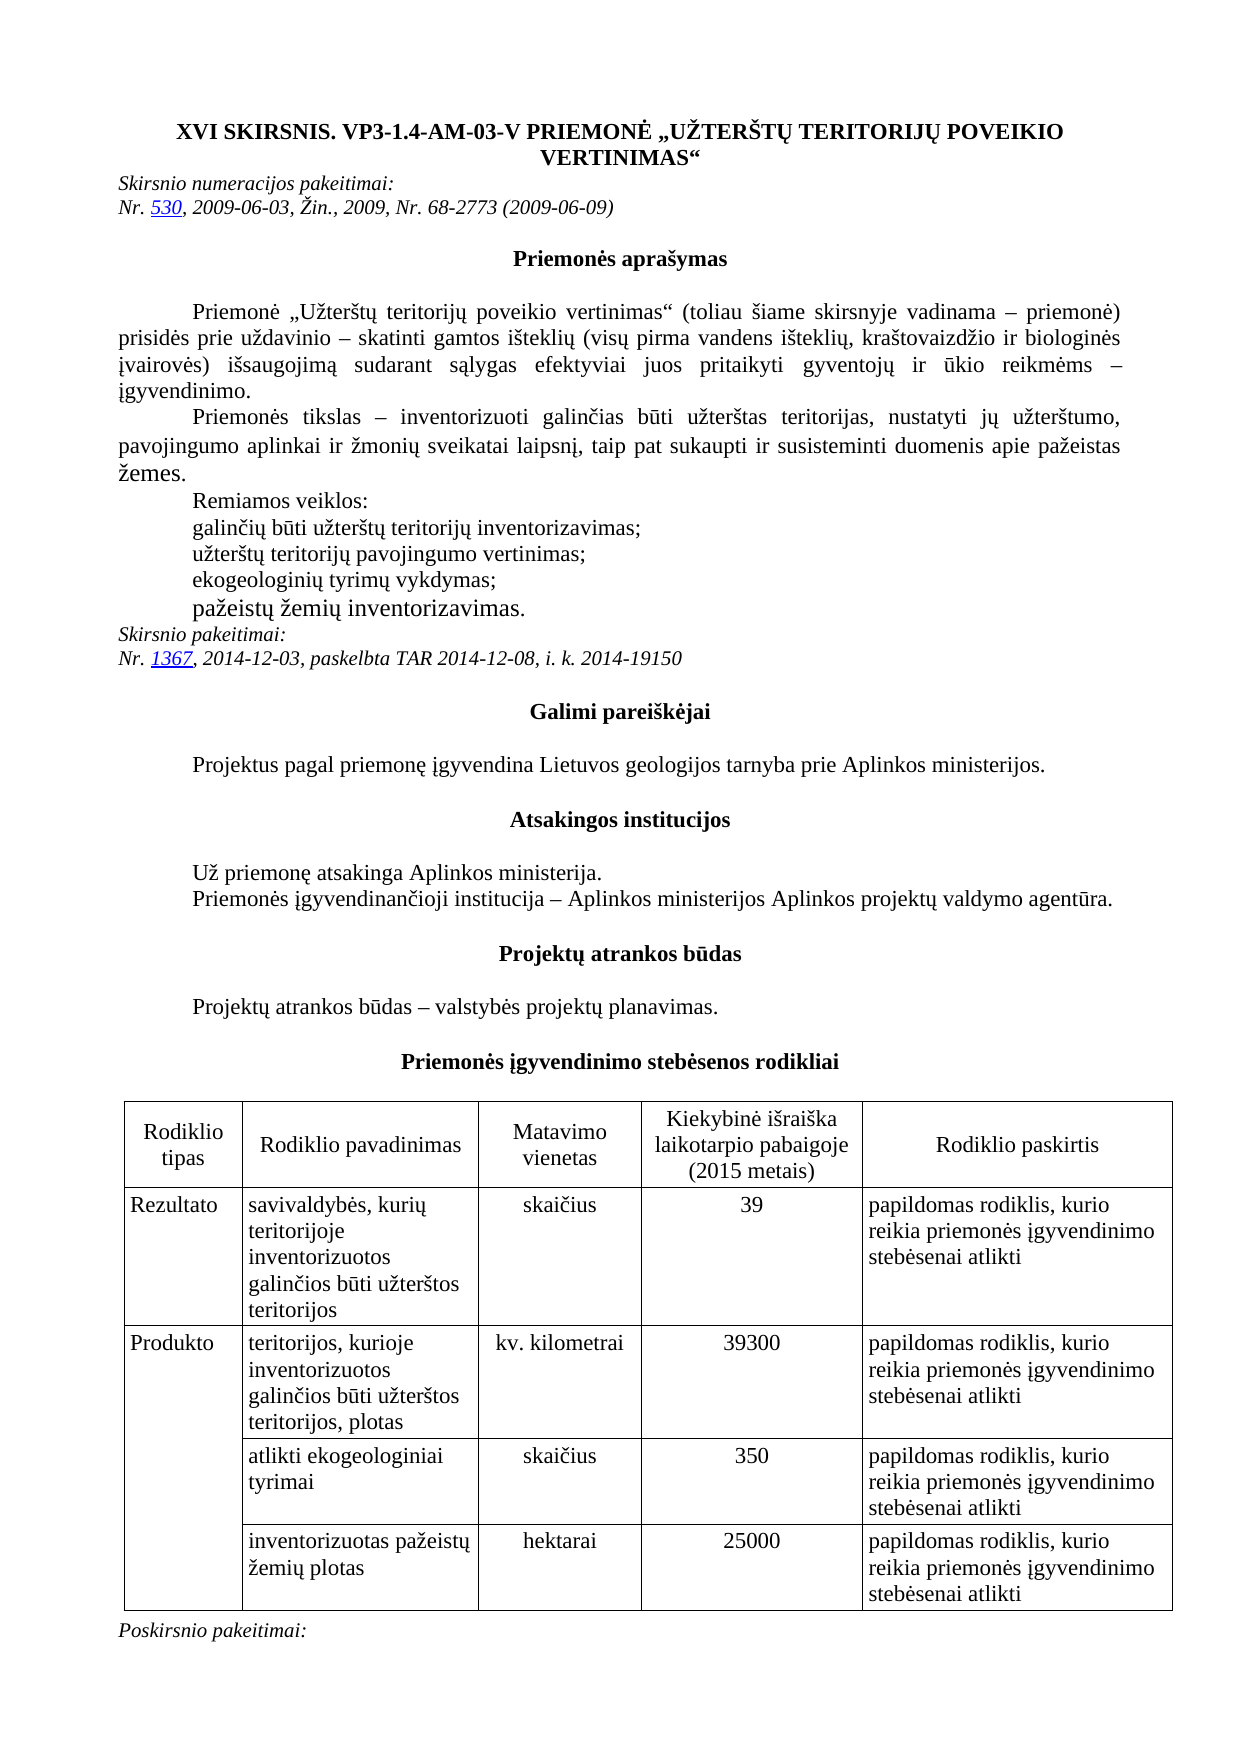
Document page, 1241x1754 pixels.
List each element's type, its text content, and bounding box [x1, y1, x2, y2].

text užterštų teritorijų pavojingumo vertinimas; [118, 540, 1122, 566]
text galinčių būti užterštų teritorijų inventorizavimas; [118, 514, 1122, 540]
table_cell 39 [642, 1188, 862, 1325]
table_cell papildomas rodiklis, kurio reikia priemonės įgyvendinimo stebėsenai atlikti [863, 1439, 1172, 1524]
table_cell papildomas rodiklis, kurio reikia priemonės įgyvendinimo stebėsenai atlikti [863, 1525, 1172, 1609]
text Už priemonę atsakinga Aplinkos ministerija. [118, 859, 1122, 885]
table_cell 350 [642, 1439, 862, 1524]
table_cell savivaldybės, kurių teritorijoje inventorizuotos galinčios būti užterštos teritorijos [243, 1188, 478, 1325]
text Atsakingos institucijos [118, 806, 1122, 832]
text Galimi pareiškėjai [118, 698, 1122, 725]
table_cell kv. kilometrai [479, 1326, 641, 1438]
text xVI skirsnis. VP3-1.4-AM-03-V PRIEMONĖ „UŽTERŠTŲ TERITORIJŲ POVEIKIO VERTINIMAS“ [118, 118, 1122, 171]
text Poskirsnio pakeitimai: [118, 1618, 1122, 1642]
table_cell skaičius [479, 1439, 641, 1524]
text Priemonės aprašymas [118, 245, 1122, 272]
text Remiamos veiklos: [118, 487, 1122, 514]
text pažeistų žemių inventorizavimas. [118, 593, 1122, 621]
table_cell teritorijos, kurioje inventorizuotos galinčios būti užterštos teritorijos, plotas [243, 1326, 478, 1438]
table_cell atlikti ekogeologiniai tyrimai [243, 1439, 478, 1524]
text Projektų atrankos būdas – valstybės projektų planavimas. [118, 993, 1122, 1019]
text Skirsnio numeracijos pakeitimai: [118, 171, 1122, 195]
table_cell Produkto [125, 1326, 242, 1438]
text Projektų atrankos būdas [118, 940, 1122, 967]
table_header Matavimo vienetas [479, 1102, 641, 1187]
table_header Kiekybinė išraiška laikotarpio pabaigoje (2015 metais) [642, 1102, 862, 1187]
text Priemonės įgyvendinančioji institucija – Aplinkos ministerijos Aplinkos projektų valdymo agentūra. [118, 885, 1122, 912]
table_cell [125, 1524, 242, 1609]
table_header Rodiklio paskirtis [863, 1102, 1172, 1187]
table_cell 39300 [642, 1326, 862, 1438]
table_cell papildomas rodiklis, kurio reikia priemonės įgyvendinimo stebėsenai atlikti [863, 1326, 1172, 1438]
table_cell Rezultato [125, 1188, 242, 1325]
table_cell papildomas rodiklis, kurio reikia priemonės įgyvendinimo stebėsenai atlikti [863, 1188, 1172, 1325]
text Nr. 1367, 2014-12-03, paskelbta TAR 2014-12-08, i. k. 2014-19150 [118, 646, 1122, 669]
text Projektus pagal priemonę įgyvendina Lietuvos geologijos tarnyba prie Aplinkos ministerijos. [118, 751, 1122, 777]
text Nr. 530, 2009-06-03, Žin., 2009, Nr. 68-2773 (2009-06-09) [118, 195, 1122, 219]
text Priemonė „Užterštų teritorijų poveikio vertinimas“ (toliau šiame skirsnyje vadinama – priemonė) prisidės prie uždavinio – skatinti gamtos išteklių (visų pirma vandens išteklių, kraštovaizdžio ir biologinės įvairovės) išsaugojimą sudarant sąlygas efektyviai juos pritaikyti gyventojų ir ūkio reikmėms – įgyvendinimo. [118, 298, 1122, 403]
table_cell hektarai [479, 1525, 641, 1609]
text Skirsnio pakeitimai: [118, 621, 1122, 646]
table_cell [125, 1438, 242, 1524]
table_header Rodiklio pavadinimas [243, 1102, 478, 1187]
table_cell inventorizuotas pažeistų žemių plotas [243, 1525, 478, 1609]
table_cell skaičius [479, 1188, 641, 1325]
table_cell 25000 [642, 1525, 862, 1609]
text Priemonės tikslas – inventorizuoti galinčias būti užterštas teritorijas, nustatyti jų užterštumo, pavojingumo aplinkai ir žmonių sveikatai laipsnį, taip pat sukaupti ir susisteminti duomenis apie pažeistas žemes. [118, 403, 1122, 487]
table_header Rodiklio tipas [125, 1102, 242, 1187]
text ekogeologinių tyrimų vykdymas; [118, 566, 1122, 593]
text Priemonės įgyvendinimo stebėsenos rodikliai [118, 1048, 1122, 1074]
